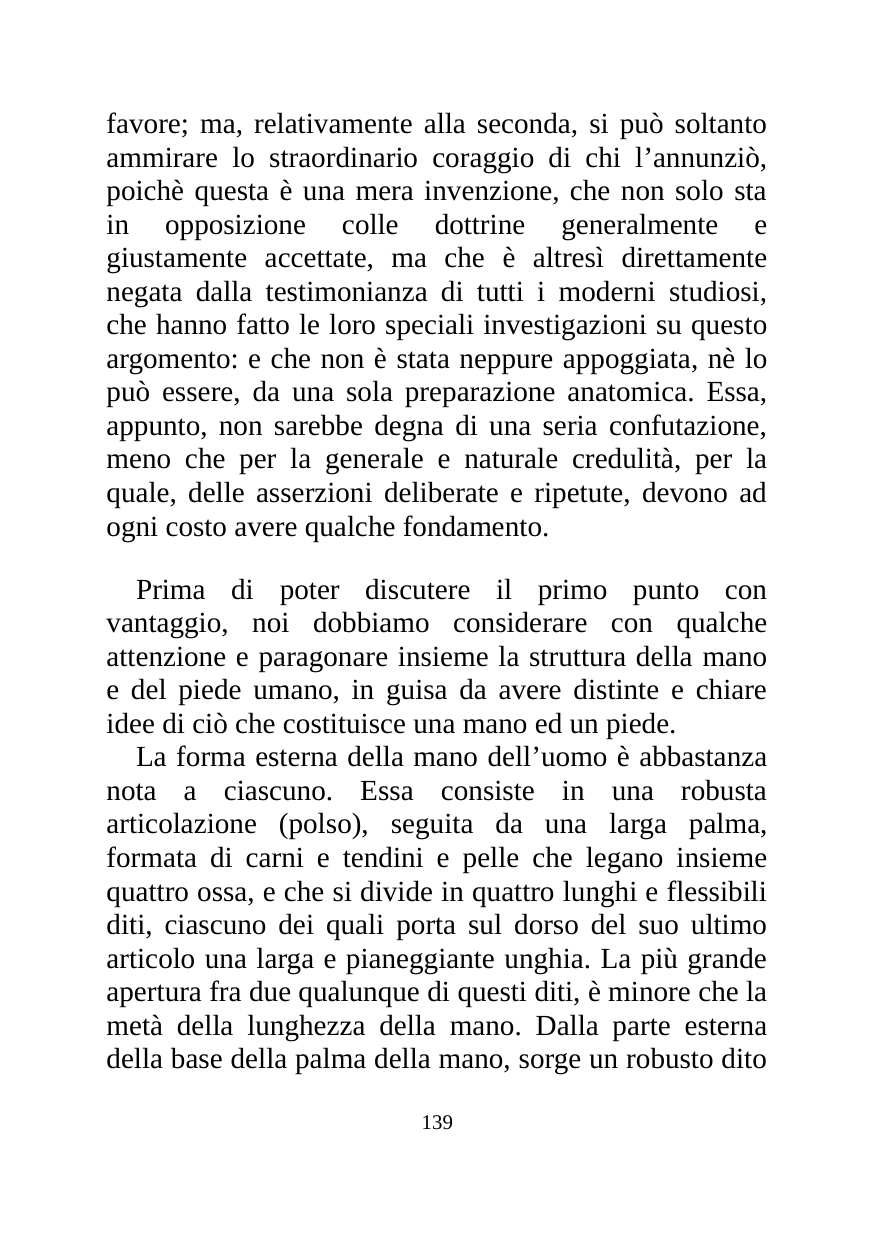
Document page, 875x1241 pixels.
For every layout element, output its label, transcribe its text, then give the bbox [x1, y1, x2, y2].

text Prima di poter discutere il primo punto con vantaggio, noi dobbiamo considerare con qualche attenzione e paragonare insieme la struttura della mano e del piede umano, in guisa da avere distinte e chiare idee di ciò che costituisce una mano ed un piede. [106, 572, 768, 739]
text La forma esterna della mano dell’uomo è abbastanza nota a ciascuno. Essa consiste in una robusta articolazione (polso), seguita da una larga palma, formata di carni e tendini e pelle che legano insieme quattro ossa, e che si divide in quattro lunghi e flessibili diti, ciascuno dei quali porta sul dorso del suo ultimo articolo una larga e pianeggiante unghia. La più grande apertura fra due qualunque di questi diti, è minore che la metà della lunghezza della mano. Dalla parte esterna della base della palma della mano, sorge un robusto dito [106, 739, 768, 1075]
text favore; ma, relativamente alla seconda, si può soltanto ammirare lo straordinario coraggio di chi l’annunziò, poichè questa è una mera invenzione, che non solo sta in opposizione colle dottrine generalmente e giustamente accettate, ma che è altresì direttamente negata dalla testimonianza di tutti i moderni studiosi, che hanno fatto le loro speciali investigazioni su questo argomento: e che non è stata neppure appoggiata, nè lo può essere, da una sola preparazione anatomica. Essa, appunto, non sarebbe degna di una seria confutazione, meno che per la generale e naturale credulità, per la quale, delle asserzioni deliberate e ripetute, devono ad ogni costo avere qualche fondamento. [106, 106, 768, 542]
